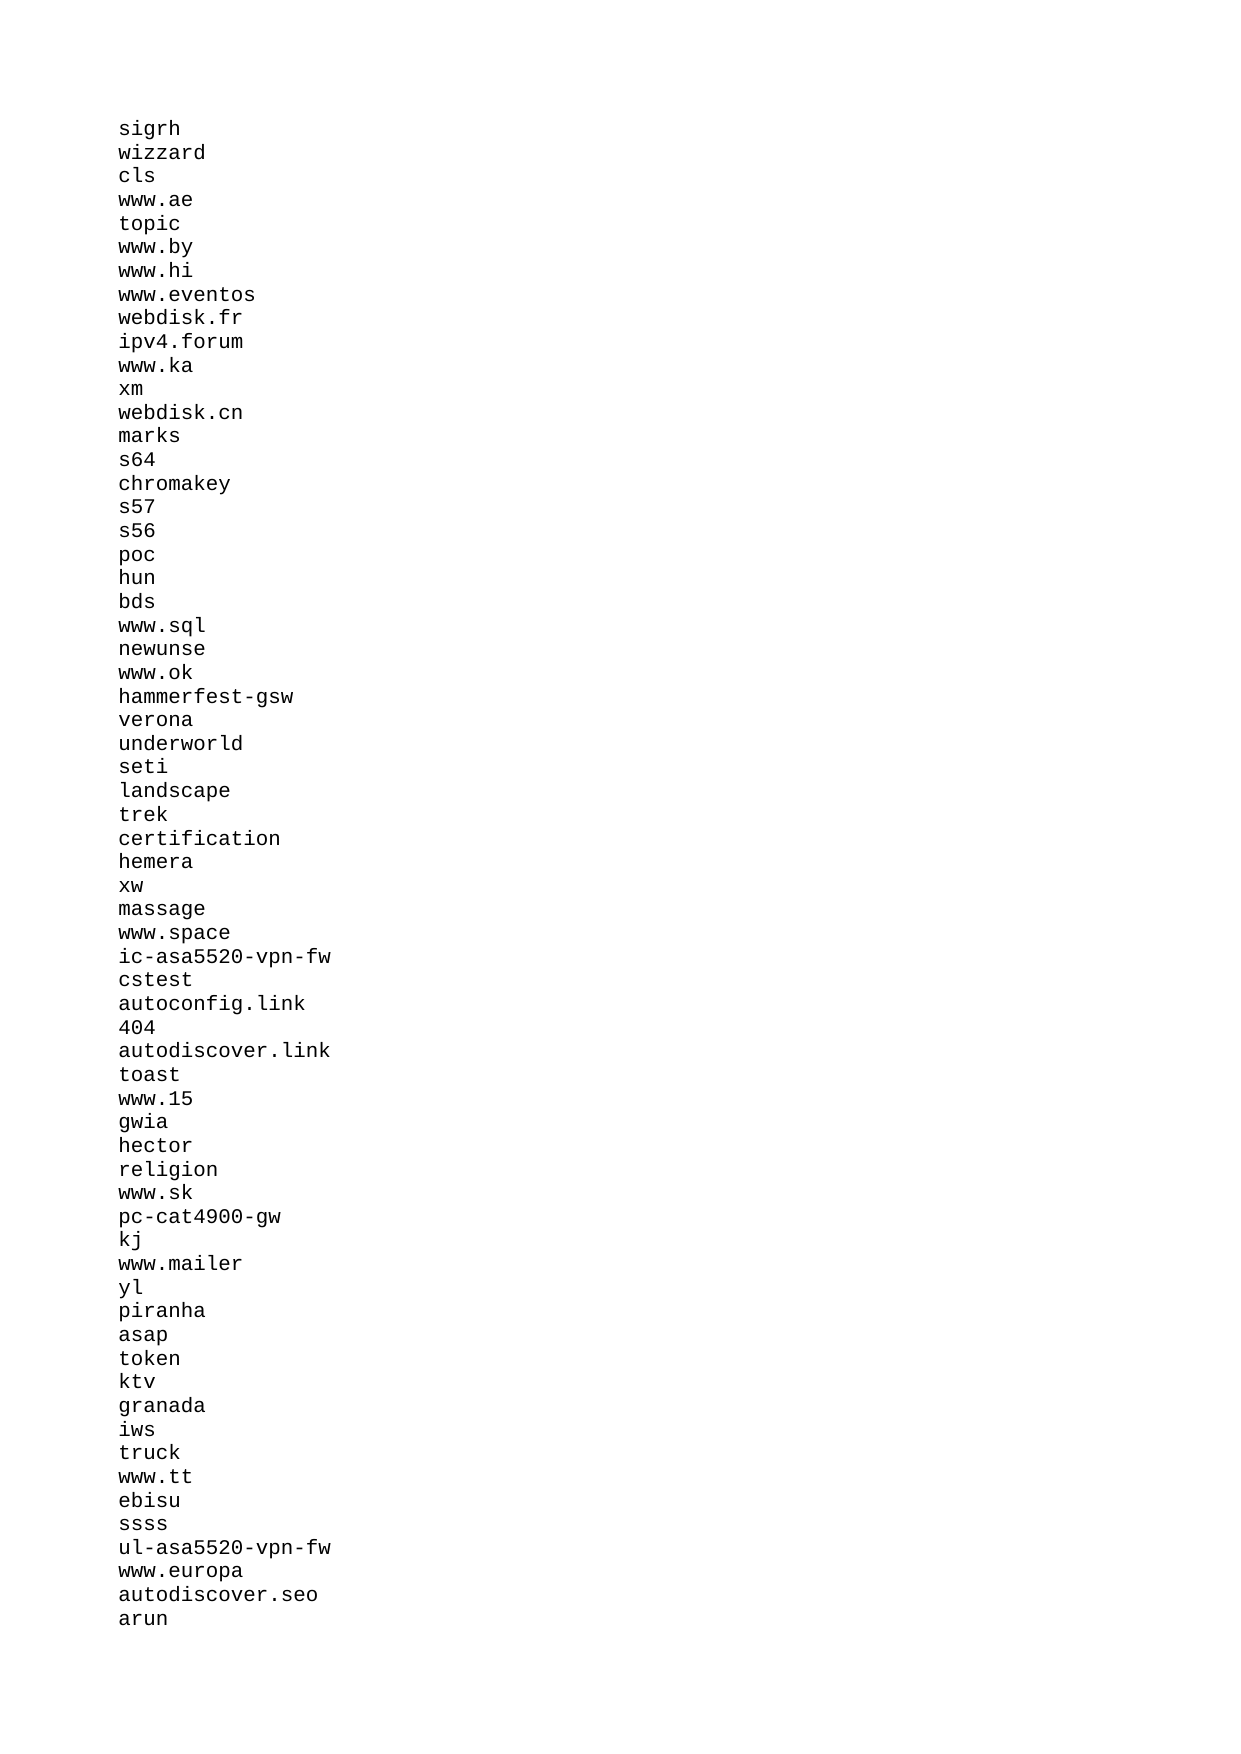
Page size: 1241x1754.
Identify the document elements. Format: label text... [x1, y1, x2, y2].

text ipv4.forum [118, 331, 1122, 354]
text granada [118, 1395, 1122, 1419]
text bds [118, 591, 1122, 615]
text xm [118, 378, 1122, 402]
text webdisk.fr [118, 307, 1122, 331]
text ul-asa5520-vpn-fw [118, 1537, 1122, 1561]
text arun [118, 1608, 1122, 1631]
text certification [118, 827, 1122, 851]
text wizzard [118, 142, 1122, 165]
text iws [118, 1419, 1122, 1442]
text www.ka [118, 354, 1122, 378]
text token [118, 1348, 1122, 1371]
text kj [118, 1229, 1122, 1253]
text www.ae [118, 189, 1122, 213]
text www.europa [118, 1561, 1122, 1584]
text s56 [118, 520, 1122, 544]
text ebisu [118, 1489, 1122, 1513]
text www.eventos [118, 284, 1122, 307]
text asap [118, 1324, 1122, 1348]
text landscape [118, 780, 1122, 804]
text cls [118, 165, 1122, 189]
text autodiscover.seo [118, 1584, 1122, 1608]
text underworld [118, 733, 1122, 757]
text marks [118, 426, 1122, 449]
text verona [118, 709, 1122, 733]
text religion [118, 1158, 1122, 1182]
text hun [118, 567, 1122, 591]
text seti [118, 757, 1122, 780]
text poc [118, 544, 1122, 567]
text www.15 [118, 1088, 1122, 1111]
text piranha [118, 1300, 1122, 1324]
text sigrh [118, 118, 1122, 142]
text hector [118, 1135, 1122, 1158]
text massage [118, 898, 1122, 922]
text www.sql [118, 615, 1122, 638]
text autoconfig.link [118, 993, 1122, 1017]
text gwia [118, 1111, 1122, 1135]
text ic-asa5520-vpn-fw [118, 946, 1122, 969]
text ssss [118, 1513, 1122, 1537]
text www.tt [118, 1466, 1122, 1489]
text yl [118, 1277, 1122, 1300]
text newunse [118, 638, 1122, 662]
text www.sk [118, 1182, 1122, 1206]
text hammerfest-gsw [118, 686, 1122, 709]
text s57 [118, 496, 1122, 520]
text webdisk.cn [118, 402, 1122, 426]
text pc-cat4900-gw [118, 1206, 1122, 1229]
text topic [118, 213, 1122, 236]
text ktv [118, 1371, 1122, 1395]
text autodiscover.link [118, 1040, 1122, 1064]
text www.hi [118, 260, 1122, 284]
text www.mailer [118, 1253, 1122, 1277]
text cstest [118, 969, 1122, 993]
text xw [118, 875, 1122, 898]
text www.ok [118, 662, 1122, 686]
text www.space [118, 922, 1122, 946]
text chromakey [118, 473, 1122, 496]
text truck [118, 1442, 1122, 1466]
text trek [118, 804, 1122, 827]
text www.by [118, 236, 1122, 260]
text hemera [118, 851, 1122, 875]
text s64 [118, 449, 1122, 473]
text toast [118, 1064, 1122, 1088]
text 404 [118, 1017, 1122, 1040]
